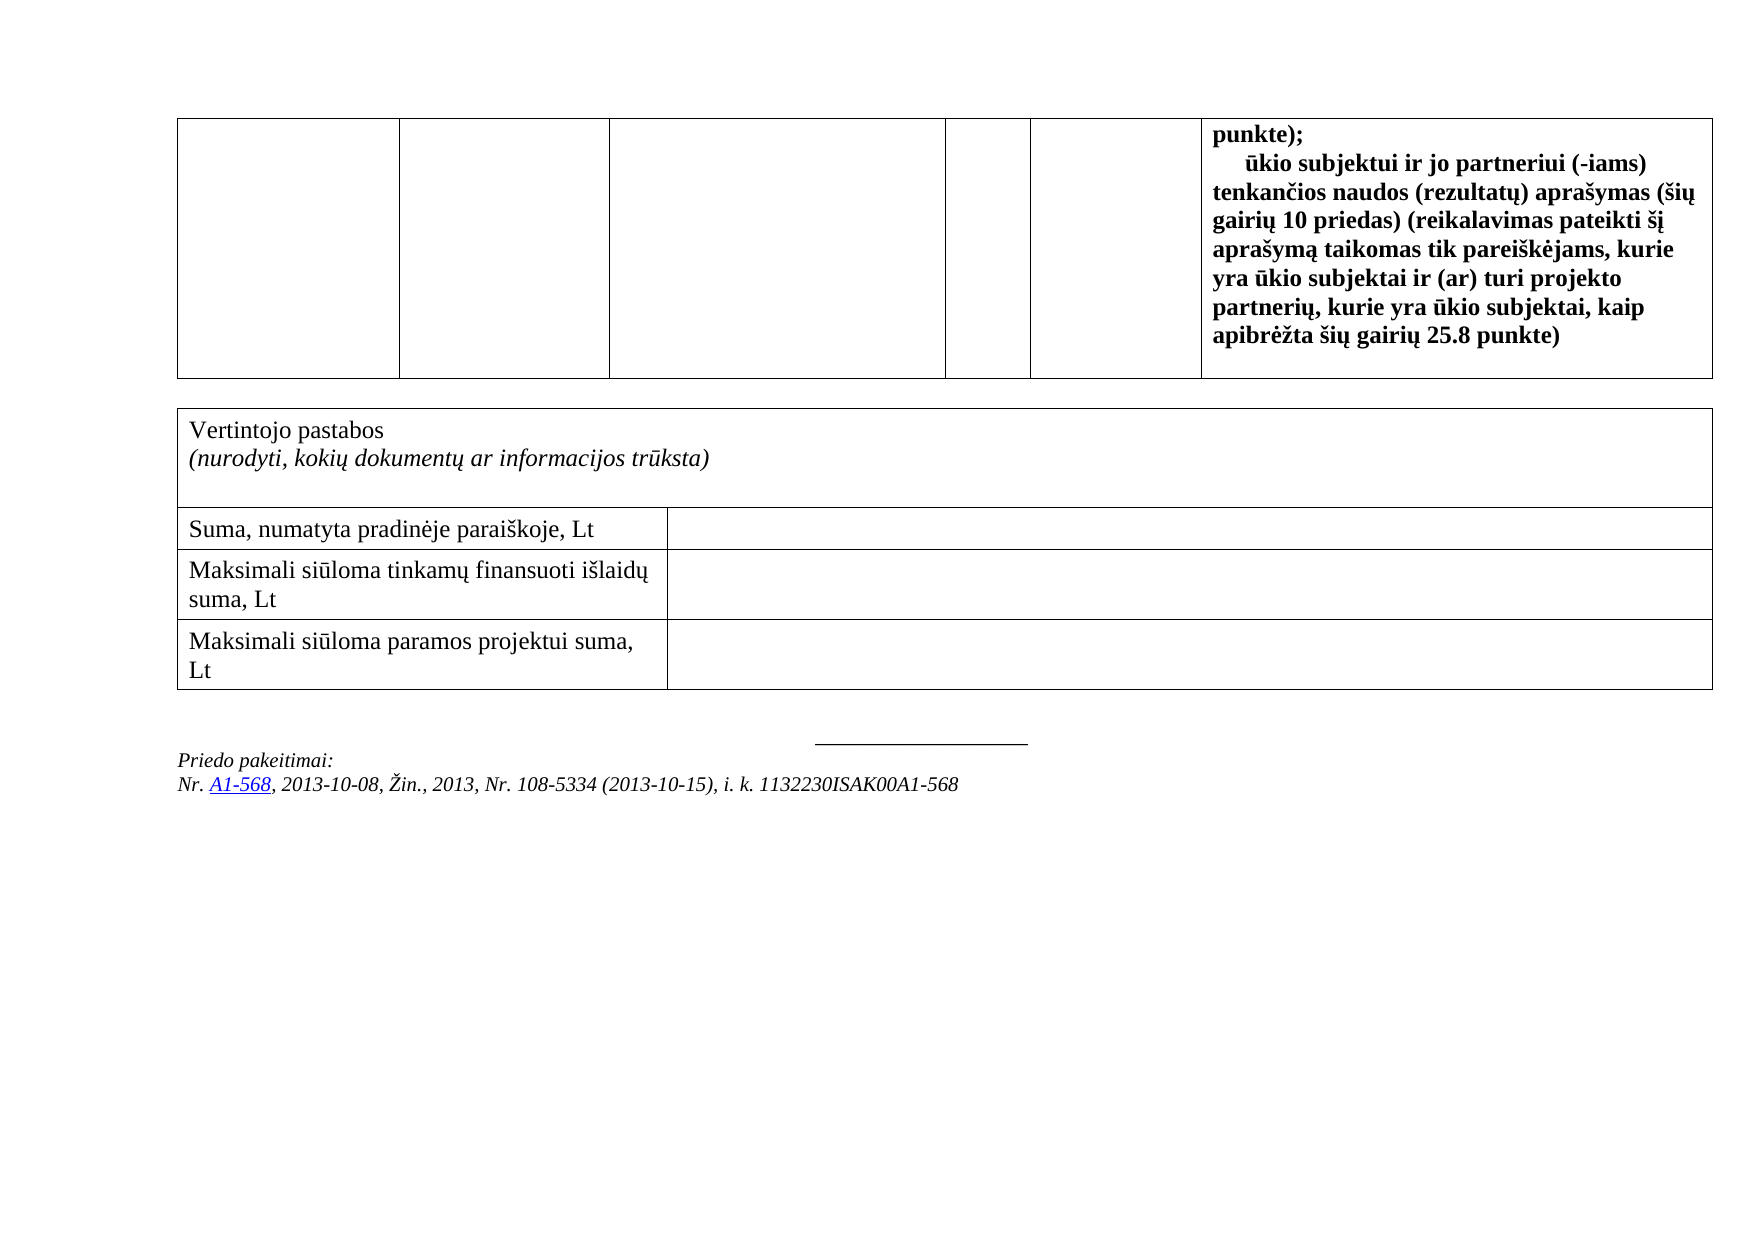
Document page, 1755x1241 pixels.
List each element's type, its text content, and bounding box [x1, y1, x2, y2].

text _________________ [177, 719, 1666, 748]
table_cell [1031, 119, 1201, 378]
table_cell Maksimali siūloma tinkamų finansuoti išlaidų suma, Lt [178, 550, 667, 619]
table_cell [946, 119, 1030, 378]
table_cell [178, 119, 399, 378]
table_cell [668, 620, 1712, 689]
table_cell punkte); ūkio subjektui ir jo partneriui (-iams) tenkančios naudos (rezultatų) aprašymas (šių gairių 10 priedas) (reikalavimas pateikti šį aprašymą taikomas tik pareiškėjams, kurie yra ūkio subjektai ir (ar) turi projekto partnerių, kurie yra ūkio subjektai, kaip apibrėžta šių gairių 25.8 punkte) [1202, 119, 1712, 378]
table_cell Suma, numatyta pradinėje paraiškoje, Lt [178, 508, 667, 548]
text Priedo pakeitimai: [177, 748, 1666, 772]
table_cell [668, 508, 1712, 548]
table_cell [400, 119, 609, 378]
table_cell Maksimali siūloma paramos projektui suma, Lt [178, 620, 667, 689]
table_cell [668, 550, 1712, 619]
text Nr. A1-568, 2013-10-08, Žin., 2013, Nr. 108-5334 (2013-10-15), i. k. 1132230ISAK00A1-568 [177, 772, 1666, 796]
table_cell [610, 119, 945, 378]
table_header Vertintojo pastabos (nurodyti, kokių dokumentų ar informacijos trūksta) [178, 409, 1712, 507]
